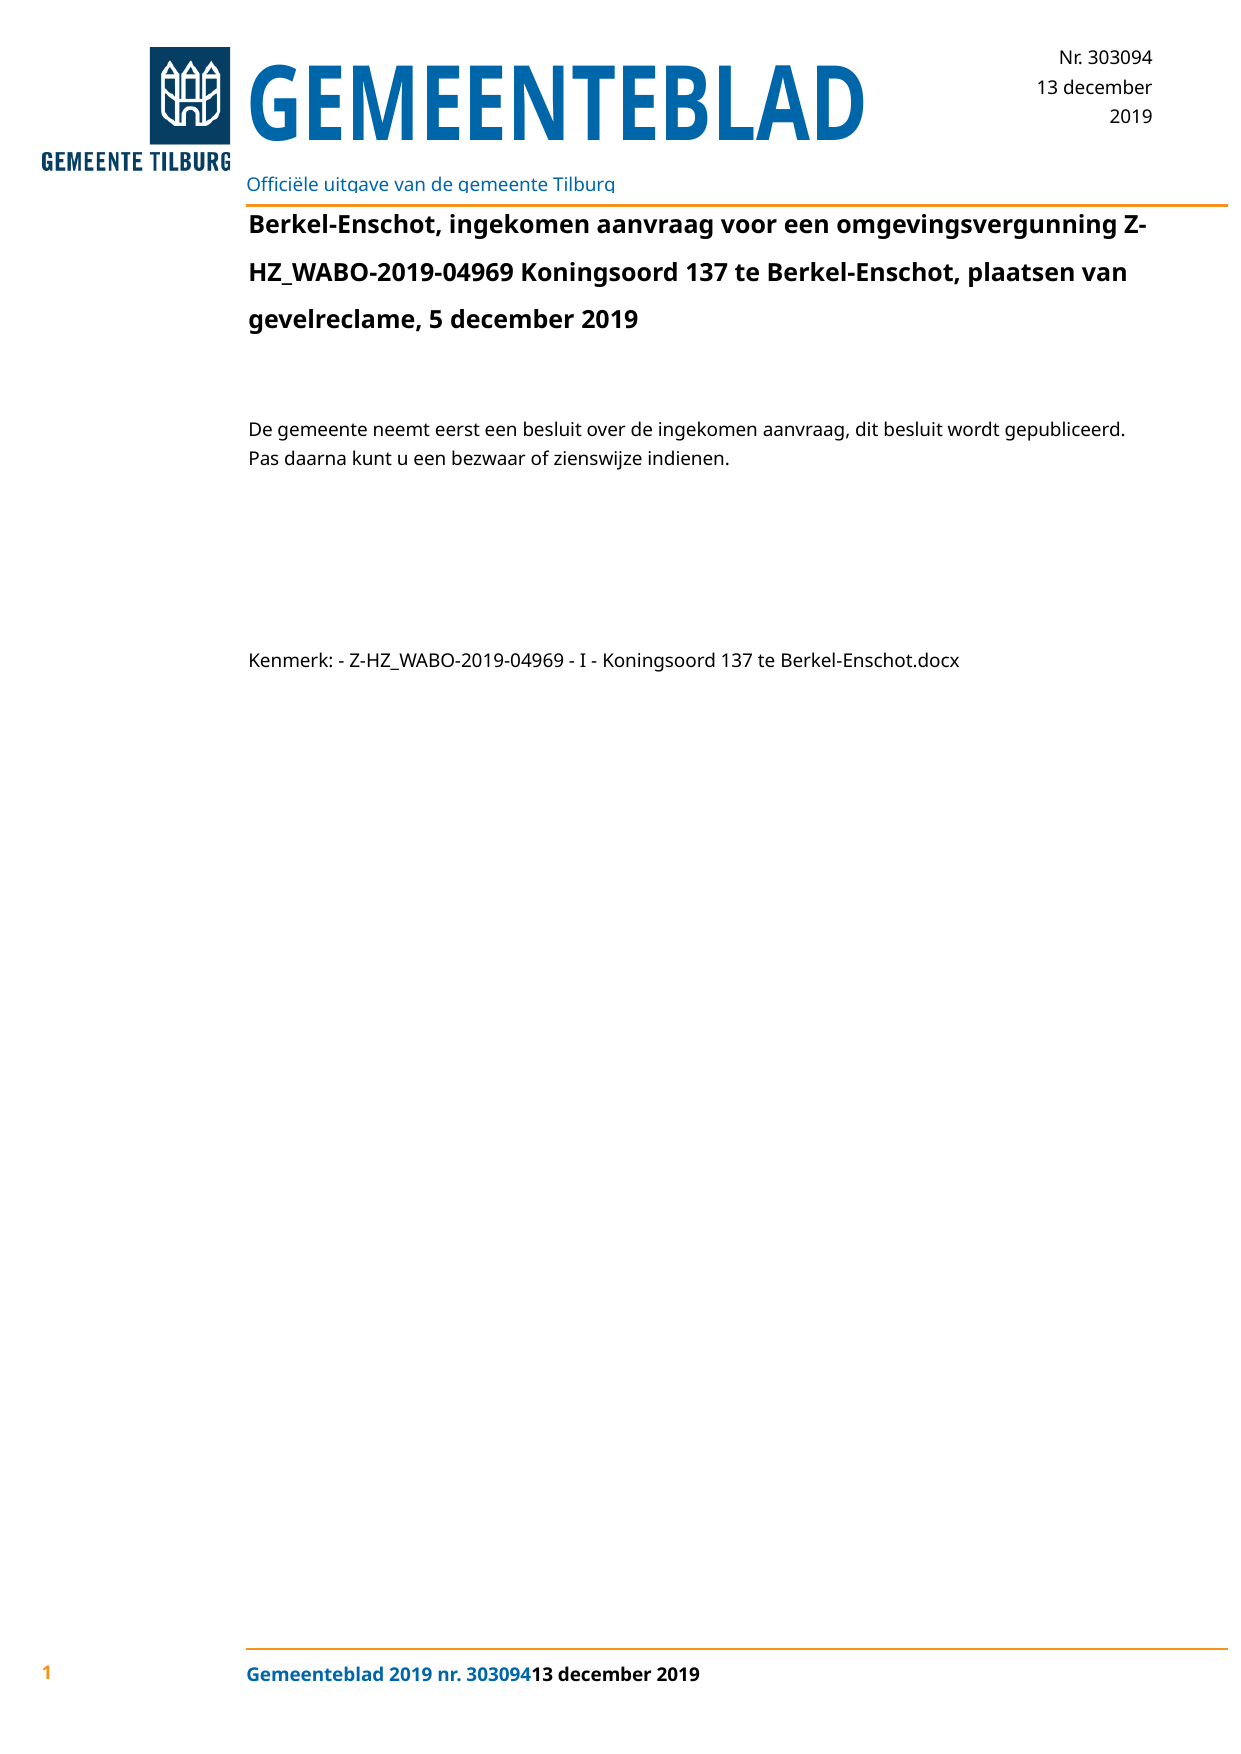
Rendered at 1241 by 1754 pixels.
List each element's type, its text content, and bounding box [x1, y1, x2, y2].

text De gemeente neemt eerst een besluit over de ingekomen aanvraag, dit besluit wordt gepubliceerd. Pas daarna kunt u een bezwaar of zienswijze indienen. [248, 416, 1152, 471]
picture [41, 47, 231, 172]
text Kenmerk: - Z-HZ_WABO-2019-04969 - I - Koningsoord 137 te Berkel-Enschot.docx [248, 647, 1152, 673]
text Berkel-Enschot, ingekomen aanvraag voor een omgevingsvergunning Z-HZ_WABO-2019-04969 Koningsoord 137 te Berkel-Enschot, plaatsen van gevelreclame, 5 december 2019 [248, 207, 1152, 336]
